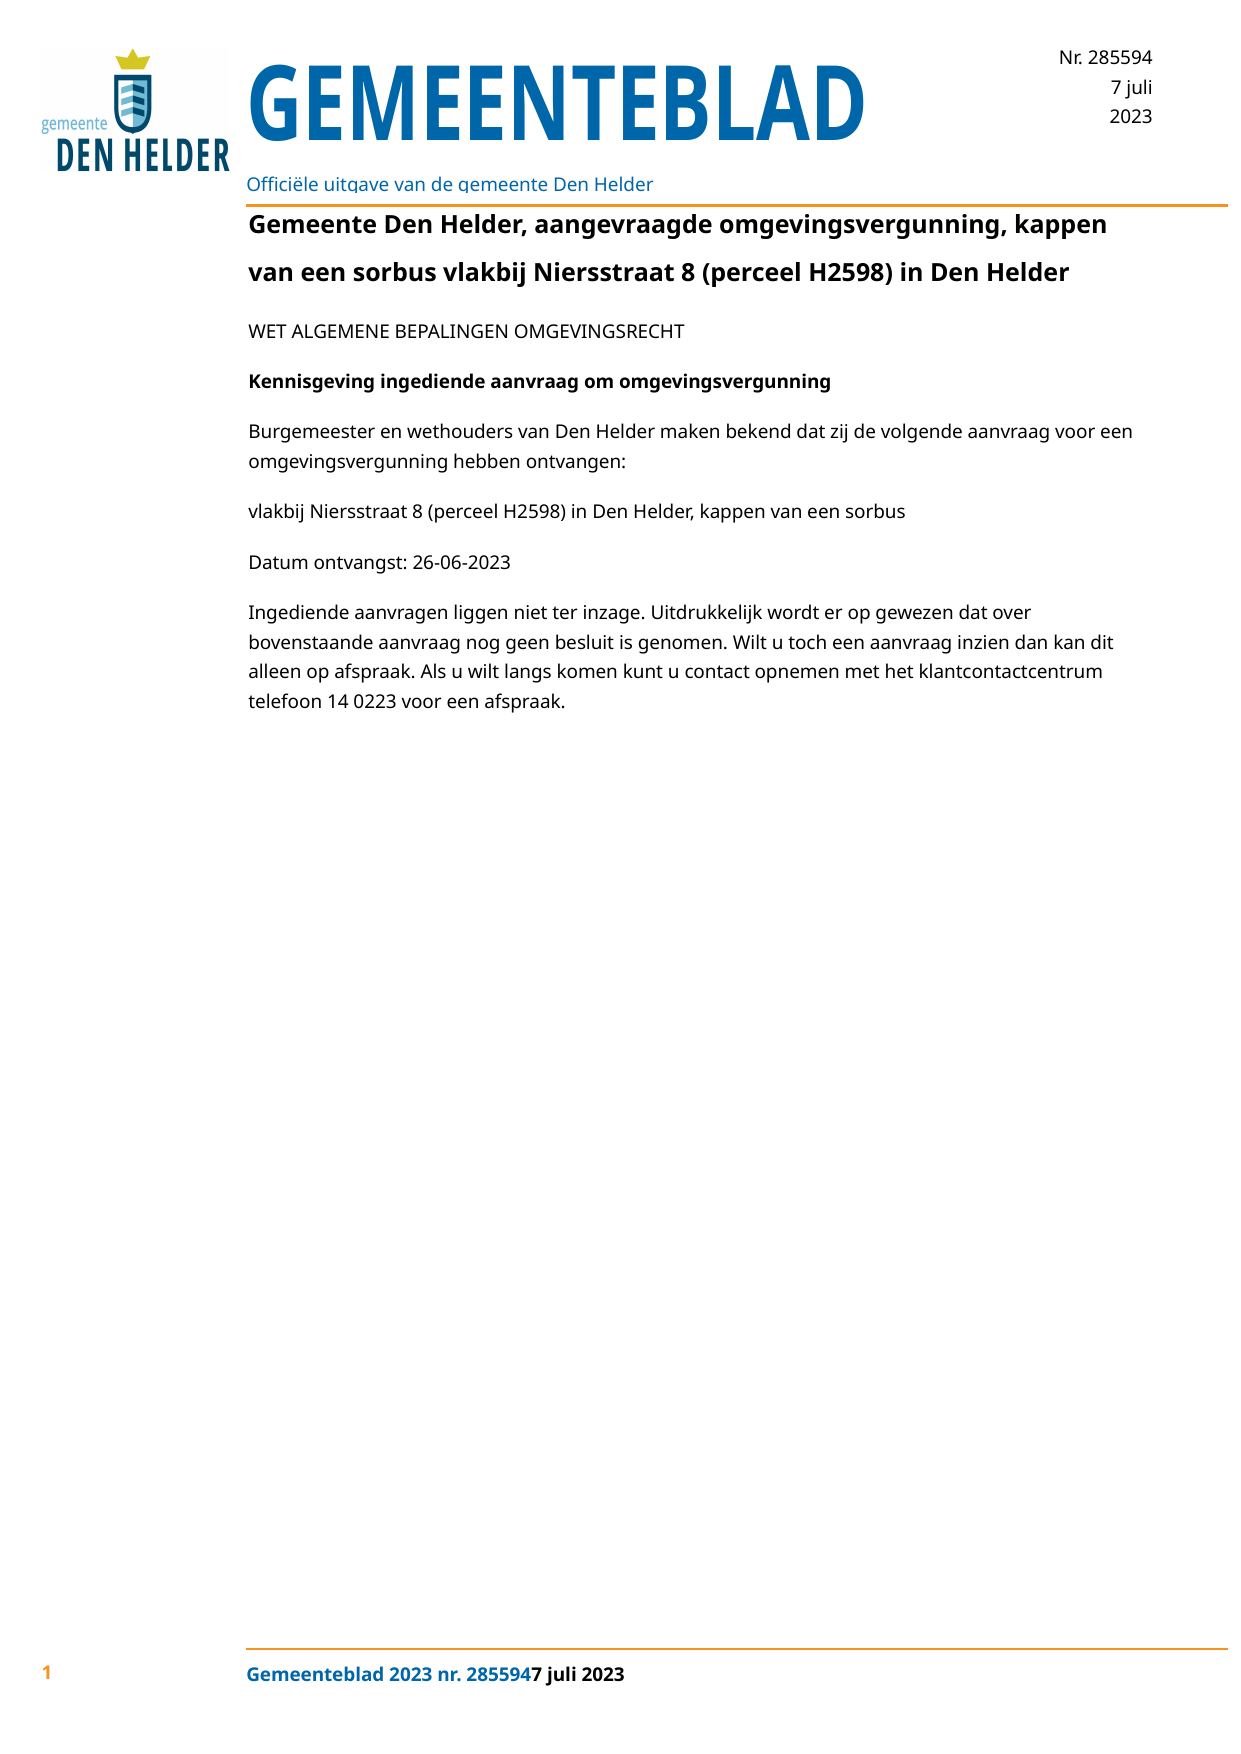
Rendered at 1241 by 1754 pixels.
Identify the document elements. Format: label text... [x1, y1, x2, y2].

picture [130, 157, 135, 172]
picture [63, 144, 68, 165]
picture [100, 154, 106, 172]
picture [220, 160, 224, 172]
picture [182, 144, 187, 165]
picture [41, 47, 231, 172]
text Gemeente Den Helder, aangevraagde omgevingsvergunning, kappen van een sorbus vlakbij Niersstraat 8 (perceel H2598) in Den Helder [248, 207, 1152, 288]
text Kennisgeving ingediende aanvraag om omgevingsvergunning [248, 368, 1152, 394]
text Ingediende aanvragen liggen niet ter inzage. Uitdrukkelijk wordt er op gewezen dat over bovenstaande aanvraag nog geen besluit is genomen. Wilt u toch een aanvraag inzien dan kan dit alleen op afspraak. Als u wilt langs komen kunt u contact opnemen met het klantcontactcentrum telefoon 14 0223 voor een afspraak. [248, 599, 1152, 714]
text Datum ontvangst: 26-06-2023 [248, 549, 1152, 575]
text WET ALGEMENE BEPALINGEN OMGEVINGSRECHT [248, 318, 1152, 344]
text vlakbij Niersstraat 8 (perceel H2598) in Den Helder, kappen van een sorbus [248, 499, 1152, 524]
text Burgemeester en wethouders van Den Helder maken bekend dat zij de volgende aanvraag voor een omgevingsvergunning hebben ontvangen: [248, 419, 1152, 474]
